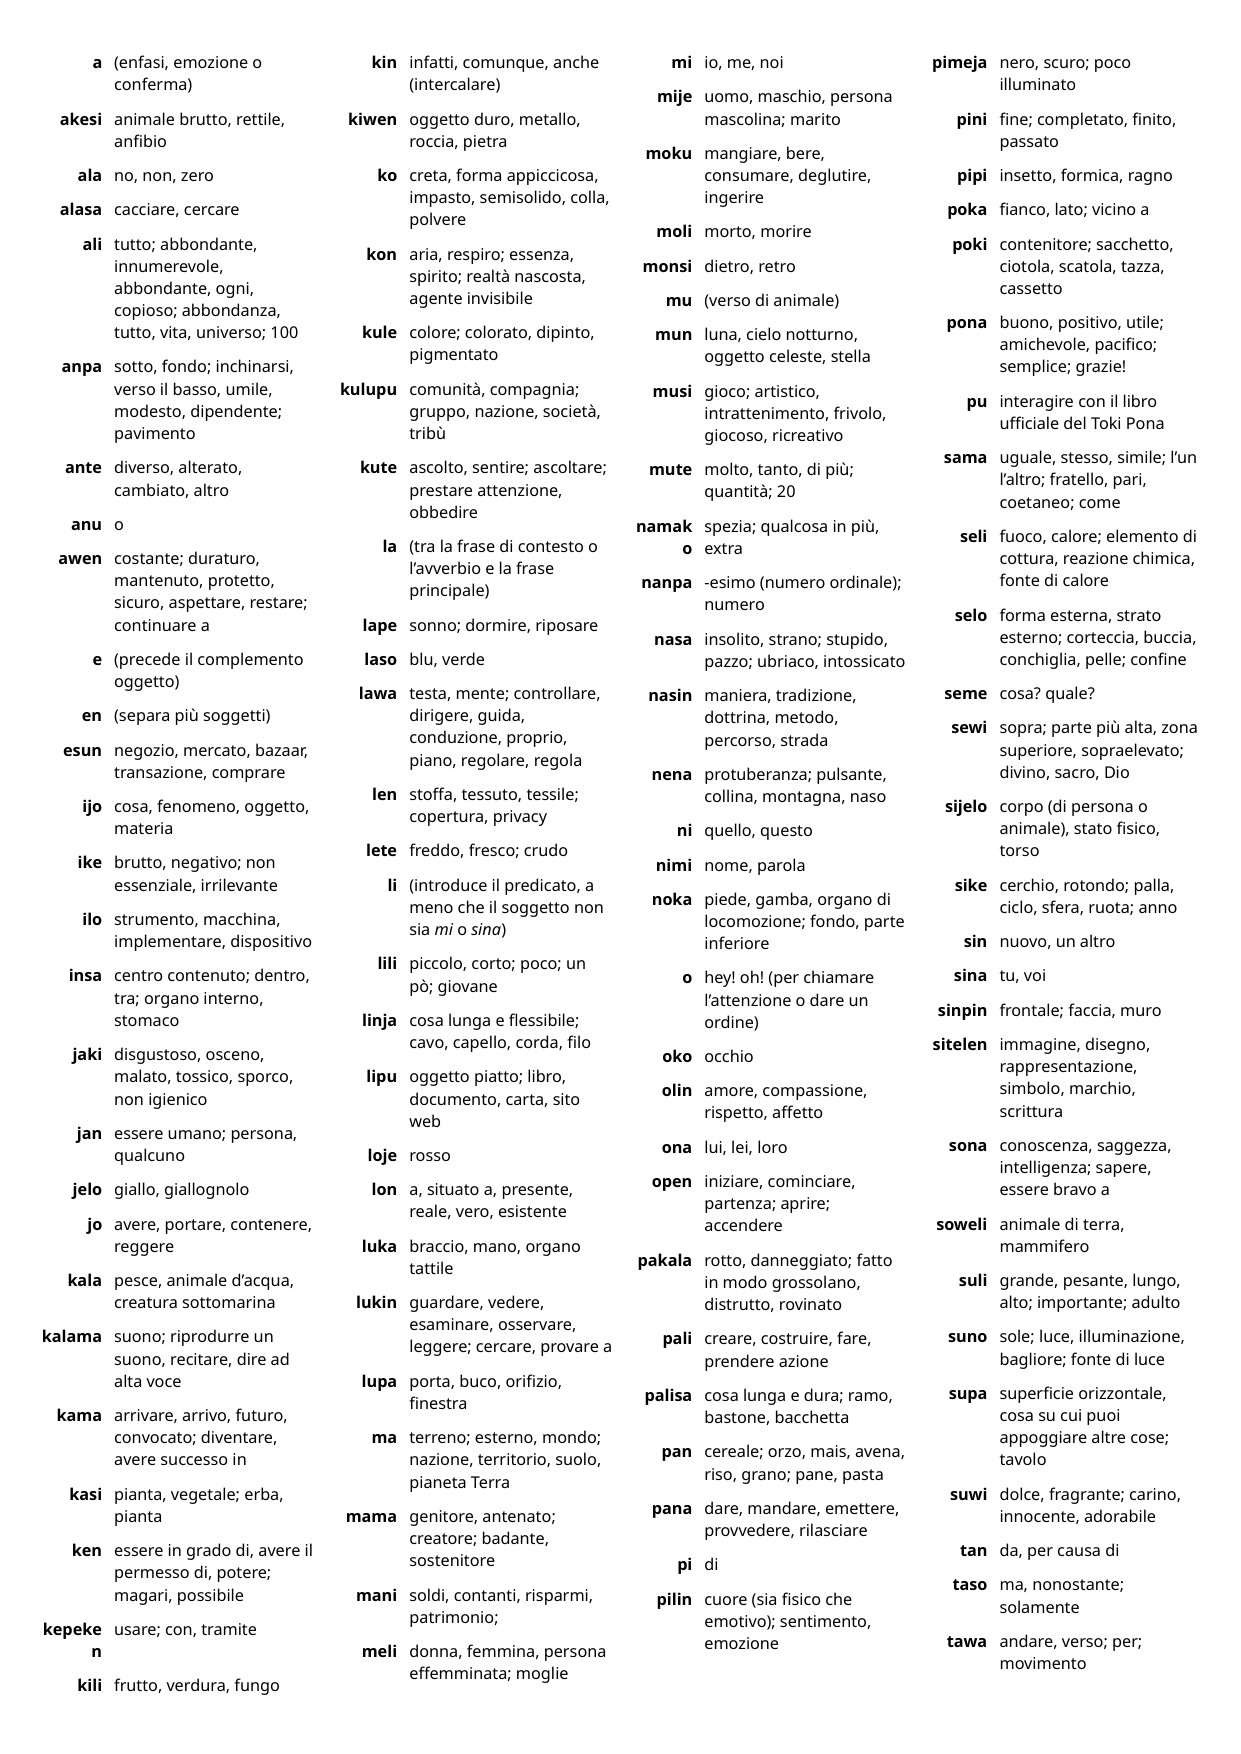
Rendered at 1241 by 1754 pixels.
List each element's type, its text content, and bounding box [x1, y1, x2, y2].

table_cell di [698, 1547, 914, 1581]
table_cell sijelo [919, 789, 993, 868]
table_cell pakala [624, 1243, 698, 1321]
table_cell soldi, contanti, risparmi, patrimonio; [403, 1578, 619, 1634]
table_cell jan [33, 1116, 108, 1172]
table_cell selo [919, 598, 993, 676]
table_cell guardare, vedere, esaminare, osservare, leggere; cercare, provare a [403, 1285, 619, 1364]
table_cell ilo [33, 902, 108, 958]
table_cell nena [624, 757, 698, 813]
table_cell loje [329, 1138, 403, 1172]
table_cell sike [919, 868, 993, 924]
table_cell pona [919, 305, 993, 384]
table_cell namako [624, 509, 698, 565]
table_cell sona [919, 1128, 993, 1206]
table_cell animale di terra, mammifero [993, 1206, 1209, 1263]
table_cell essere umano; persona, qualcuno [108, 1116, 324, 1172]
table_cell nanpa [624, 565, 698, 622]
table_cell mu [624, 283, 698, 317]
table_cell cerchio, rotondo; palla, ciclo, sfera, ruota; anno [993, 868, 1209, 924]
table_cell cosa lunga e dura; ramo, bastone, bacchetta [698, 1378, 914, 1434]
table_cell kala [33, 1263, 108, 1319]
table_cell colore; colorato, dipinto, pigmentato [403, 315, 619, 372]
table_cell insa [33, 959, 108, 1037]
table_cell forma esterna, strato esterno; corteccia, buccia, conchiglia, pelle; confine [993, 598, 1209, 676]
table_cell lui, lei, loro [698, 1130, 914, 1164]
table_cell seli [919, 519, 993, 597]
table_cell suono; riprodurre un suono, recitare, dire ad alta voce [108, 1319, 324, 1398]
table_cell kepeken [33, 1612, 108, 1668]
table_cell frontale; faccia, muro [993, 993, 1209, 1027]
table_cell sin [919, 924, 993, 958]
table_cell testa, mente; controllare, dirigere, guida, conduzione, proprio, piano, regolare, regola [403, 676, 619, 777]
table_cell tu, voi [993, 959, 1209, 993]
table_cell immagine, disegno, rappresentazione, simbolo, marchio, scrittura [993, 1027, 1209, 1128]
table_cell sinpin [919, 993, 993, 1027]
table_cell nasin [624, 678, 698, 757]
table_cell grande, pesante, lungo, alto; importante; adulto [993, 1263, 1209, 1319]
table_cell olin [624, 1073, 698, 1130]
table_cell kon [329, 237, 403, 315]
table_cell fianco, lato; vicino a [993, 192, 1209, 226]
table_cell rotto, danneggiato; fatto in modo grossolano, distrutto, rovinato [698, 1243, 914, 1321]
table_cell pana [624, 1491, 698, 1547]
table_cell suwi [919, 1477, 993, 1533]
table_cell maniera, tradizione, dottrina, metodo, percorso, strada [698, 678, 914, 757]
table_cell poki [919, 226, 993, 305]
table_cell infatti, comunque, anche (intercalare) [403, 45, 619, 101]
table_cell superficie orizzontale, cosa su cui puoi appoggiare altre cose; tavolo [993, 1376, 1209, 1477]
table_cell sama [919, 440, 993, 519]
table_cell ma, nonostante; solamente [993, 1568, 1209, 1624]
table_cell poka [919, 192, 993, 226]
table_cell moli [624, 214, 698, 249]
table_cell frutto, verdura, fungo [108, 1668, 324, 1702]
table_cell quello, questo [698, 813, 914, 847]
table_cell andare, verso; per; movimento [993, 1624, 1209, 1680]
table_cell sina [919, 959, 993, 993]
table_cell da, per causa di [993, 1533, 1209, 1567]
table_cell linja [329, 1003, 403, 1059]
table_cell protuberanza; pulsante, collina, montagna, naso [698, 757, 914, 813]
table_cell -esimo (numero ordinale); numero [698, 565, 914, 622]
table_cell (introduce il predicato, a meno che il soggetto non sia mi o sina) [403, 868, 619, 946]
table_cell sotto, fondo; inchinarsi, verso il basso, umile, modesto, dipendente; pavimento [108, 350, 324, 450]
table_cell uomo, maschio, persona mascolina; marito [698, 79, 914, 136]
table_cell brutto, negativo; non essenziale, irrilevante [108, 846, 324, 902]
table_cell suli [919, 1263, 993, 1319]
table_cell iniziare, cominciare, partenza; aprire; accendere [698, 1164, 914, 1243]
table_cell nero, scuro; poco illuminato [993, 45, 1209, 101]
table_cell jo [33, 1206, 108, 1263]
table_cell anpa [33, 350, 108, 450]
table_cell cacciare, cercare [108, 192, 324, 226]
table_cell mangiare, bere, consumare, deglutire, ingerire [698, 136, 914, 214]
table_cell palisa [624, 1378, 698, 1434]
table_cell mute [624, 452, 698, 509]
table_cell uguale, stesso, simile; l’un l’altro; fratello, pari, coetaneo; come [993, 440, 1209, 519]
table_cell cuore (sia fisico che emotivo); sentimento, emozione [698, 1581, 914, 1660]
table_cell molto, tanto, di più; quantità; 20 [698, 452, 914, 509]
table_cell meli [329, 1634, 403, 1690]
table_cell ali [33, 226, 108, 349]
table_cell musi [624, 374, 698, 452]
table_cell fuoco, calore; elemento di cottura, reazione chimica, fonte di calore [993, 519, 1209, 597]
table_cell ante [33, 450, 108, 507]
table_cell ala [33, 158, 108, 192]
table_cell cosa? quale? [993, 676, 1209, 710]
table_cell blu, verde [403, 642, 619, 676]
table_cell aria, respiro; essenza, spirito; realtà nascosta, agente invisibile [403, 237, 619, 315]
table_cell spezia; qualcosa in più, extra [698, 509, 914, 565]
table_cell sopra; parte più alta, zona superiore, sopraelevato; divino, sacro, Dio [993, 710, 1209, 789]
table_cell mi [624, 45, 698, 79]
table_cell kin [329, 45, 403, 101]
table_cell mije [624, 79, 698, 136]
table_cell tan [919, 1533, 993, 1567]
table_cell genitore, antenato; creatore; badante, sostenitore [403, 1499, 619, 1577]
table_cell insolito, strano; stupido, pazzo; ubriaco, intossicato [698, 622, 914, 678]
table_cell sole; luce, illuminazione, bagliore; fonte di luce [993, 1319, 1209, 1376]
table_cell (precede il complemento oggetto) [108, 642, 324, 698]
table_cell lete [329, 834, 403, 868]
table_cell ascolto, sentire; ascoltare; prestare attenzione, obbedire [403, 450, 619, 529]
table_cell li [329, 868, 403, 946]
table_cell arrivare, arrivo, futuro, convocato; diventare, avere successo in [108, 1398, 324, 1477]
table_cell animale brutto, rettile, anfibio [108, 101, 324, 158]
table_cell diverso, alterato, cambiato, altro [108, 450, 324, 507]
table_cell pi [624, 1547, 698, 1581]
table_cell nome, parola [698, 848, 914, 882]
table_cell lili [329, 946, 403, 1003]
table_cell dietro, retro [698, 249, 914, 283]
table_cell oko [624, 1039, 698, 1073]
table_cell awen [33, 541, 108, 642]
table_cell sonno; dormire, riposare [403, 608, 619, 642]
table_cell seme [919, 676, 993, 710]
table_cell esun [33, 733, 108, 789]
table_cell kili [33, 1668, 108, 1702]
table_cell gioco; artistico, intrattenimento, frivolo, giocoso, ricreativo [698, 374, 914, 452]
table_cell akesi [33, 101, 108, 158]
table_cell kute [329, 450, 403, 529]
table_cell donna, femmina, persona effemminata; moglie [403, 1634, 619, 1690]
table_cell pesce, animale d’acqua, creatura sottomarina [108, 1263, 324, 1319]
table_cell piccolo, corto; poco; un pò; giovane [403, 946, 619, 1003]
table_cell ni [624, 813, 698, 847]
table_cell usare; con, tramite [108, 1612, 324, 1668]
table_cell porta, buco, orifizio, finestra [403, 1364, 619, 1420]
table_cell kalama [33, 1319, 108, 1398]
table_cell (tra la frase di contesto o l’avverbio e la frase principale) [403, 529, 619, 608]
table_cell pimeja [919, 45, 993, 101]
table_cell buono, positivo, utile; amichevole, pacifico; semplice; grazie! [993, 305, 1209, 384]
table_cell kule [329, 315, 403, 372]
table_cell occhio [698, 1039, 914, 1073]
table_cell (separa più soggetti) [108, 698, 324, 733]
table_cell dare, mandare, emettere, provvedere, rilasciare [698, 1491, 914, 1547]
table_cell ike [33, 846, 108, 902]
table_cell suno [919, 1319, 993, 1376]
table_cell interagire con il libro ufficiale del Toki Pona [993, 384, 1209, 440]
table_cell o [624, 960, 698, 1039]
table_cell mun [624, 317, 698, 374]
table_cell io, me, noi [698, 45, 914, 79]
table_cell giallo, giallognolo [108, 1172, 324, 1206]
table_cell pali [624, 1321, 698, 1378]
table_cell essere in grado di, avere il permesso di, potere; magari, possibile [108, 1533, 324, 1612]
table_cell no, non, zero [108, 158, 324, 192]
table_cell monsi [624, 249, 698, 283]
table_cell e [33, 642, 108, 698]
table_cell sewi [919, 710, 993, 789]
table_cell (verso di animale) [698, 283, 914, 317]
table_cell piede, gamba, organo di locomozione; fondo, parte inferiore [698, 882, 914, 960]
table_cell disgustoso, osceno, malato, tossico, sporco, non igienico [108, 1037, 324, 1116]
table_cell kiwen [329, 101, 403, 158]
table_cell terreno; esterno, mondo; nazione, territorio, suolo, pianeta Terra [403, 1420, 619, 1499]
table_cell pilin [624, 1581, 698, 1660]
table_cell cosa lunga e flessibile; cavo, capello, corda, filo [403, 1003, 619, 1059]
table_cell creta, forma appiccicosa, impasto, semisolido, colla, polvere [403, 158, 619, 237]
table_cell strumento, macchina, implementare, dispositivo [108, 902, 324, 958]
table_cell centro contenuto; dentro, tra; organo interno, stomaco [108, 959, 324, 1037]
table_cell oggetto piatto; libro, documento, carta, sito web [403, 1059, 619, 1138]
table_cell sitelen [919, 1027, 993, 1128]
table_cell avere, portare, contenere, reggere [108, 1206, 324, 1263]
table_cell nasa [624, 622, 698, 678]
table_cell moku [624, 136, 698, 214]
table_cell hey! oh! (per chiamare l’attenzione o dare un ordine) [698, 960, 914, 1039]
table_cell alasa [33, 192, 108, 226]
table_cell pan [624, 1434, 698, 1491]
table_cell conoscenza, saggezza, intelligenza; sapere, essere bravo a [993, 1128, 1209, 1206]
table_cell ko [329, 158, 403, 237]
table_cell kama [33, 1398, 108, 1477]
table_cell laso [329, 642, 403, 676]
table_cell amore, compassione, rispetto, affetto [698, 1073, 914, 1130]
table_cell dolce, fragrante; carino, innocente, adorabile [993, 1477, 1209, 1533]
table_cell cosa, fenomeno, oggetto, materia [108, 789, 324, 846]
table_cell lape [329, 608, 403, 642]
table_cell lon [329, 1172, 403, 1229]
table_cell creare, costruire, fare, prendere azione [698, 1321, 914, 1378]
table_cell tutto; abbondante, innumerevole, abbondante, ogni, copioso; abbondanza, tutto, vita, universo; 100 [108, 226, 324, 349]
table_cell insetto, formica, ragno [993, 158, 1209, 192]
table_cell cereale; orzo, mais, avena, riso, grano; pane, pasta [698, 1434, 914, 1491]
table_cell freddo, fresco; crudo [403, 834, 619, 868]
table_cell pini [919, 101, 993, 158]
table_cell taso [919, 1568, 993, 1624]
table_cell lupa [329, 1364, 403, 1420]
table_cell pipi [919, 158, 993, 192]
table_cell luka [329, 1229, 403, 1285]
table_header (enfasi, emozione o conferma) [108, 45, 324, 101]
table_cell anu [33, 507, 108, 541]
table_cell soweli [919, 1206, 993, 1263]
table_cell nuovo, un altro [993, 924, 1209, 958]
table_cell lawa [329, 676, 403, 777]
table_cell kulupu [329, 372, 403, 450]
table_cell ma [329, 1420, 403, 1499]
table_cell stoffa, tessuto, tessile; copertura, privacy [403, 777, 619, 833]
table_cell corpo (di persona o animale), stato fisico, torso [993, 789, 1209, 868]
table_cell ijo [33, 789, 108, 846]
table_cell pu [919, 384, 993, 440]
table_cell en [33, 698, 108, 733]
table_cell la [329, 529, 403, 608]
table_cell a, situato a, presente, reale, vero, esistente [403, 1172, 619, 1229]
table_cell costante; duraturo, mantenuto, protetto, sicuro, aspettare, restare; continuare a [108, 541, 324, 642]
table_cell o [108, 507, 324, 541]
table_cell oggetto duro, metallo, roccia, pietra [403, 101, 619, 158]
table_cell mani [329, 1578, 403, 1634]
table_cell jelo [33, 1172, 108, 1206]
table_header a [33, 45, 108, 101]
table_cell supa [919, 1376, 993, 1477]
table_cell lukin [329, 1285, 403, 1364]
table_cell morto, morire [698, 214, 914, 249]
table_cell pianta, vegetale; erba, pianta [108, 1477, 324, 1533]
table_cell fine; completato, finito, passato [993, 101, 1209, 158]
table_cell negozio, mercato, bazaar, transazione, comprare [108, 733, 324, 789]
table_cell open [624, 1164, 698, 1243]
table_cell tawa [919, 1624, 993, 1680]
table_cell lipu [329, 1059, 403, 1138]
table_cell noka [624, 882, 698, 960]
table_cell nimi [624, 848, 698, 882]
table_cell jaki [33, 1037, 108, 1116]
table_cell kasi [33, 1477, 108, 1533]
table_cell braccio, mano, organo tattile [403, 1229, 619, 1285]
table_cell ona [624, 1130, 698, 1164]
table_cell ken [33, 1533, 108, 1612]
table_cell luna, cielo notturno, oggetto celeste, stella [698, 317, 914, 374]
table_cell contenitore; sacchetto, ciotola, scatola, tazza, cassetto [993, 226, 1209, 305]
table_cell comunità, compagnia; gruppo, nazione, società, tribù [403, 372, 619, 450]
table_cell len [329, 777, 403, 833]
table_cell rosso [403, 1138, 619, 1172]
table_cell mama [329, 1499, 403, 1577]
